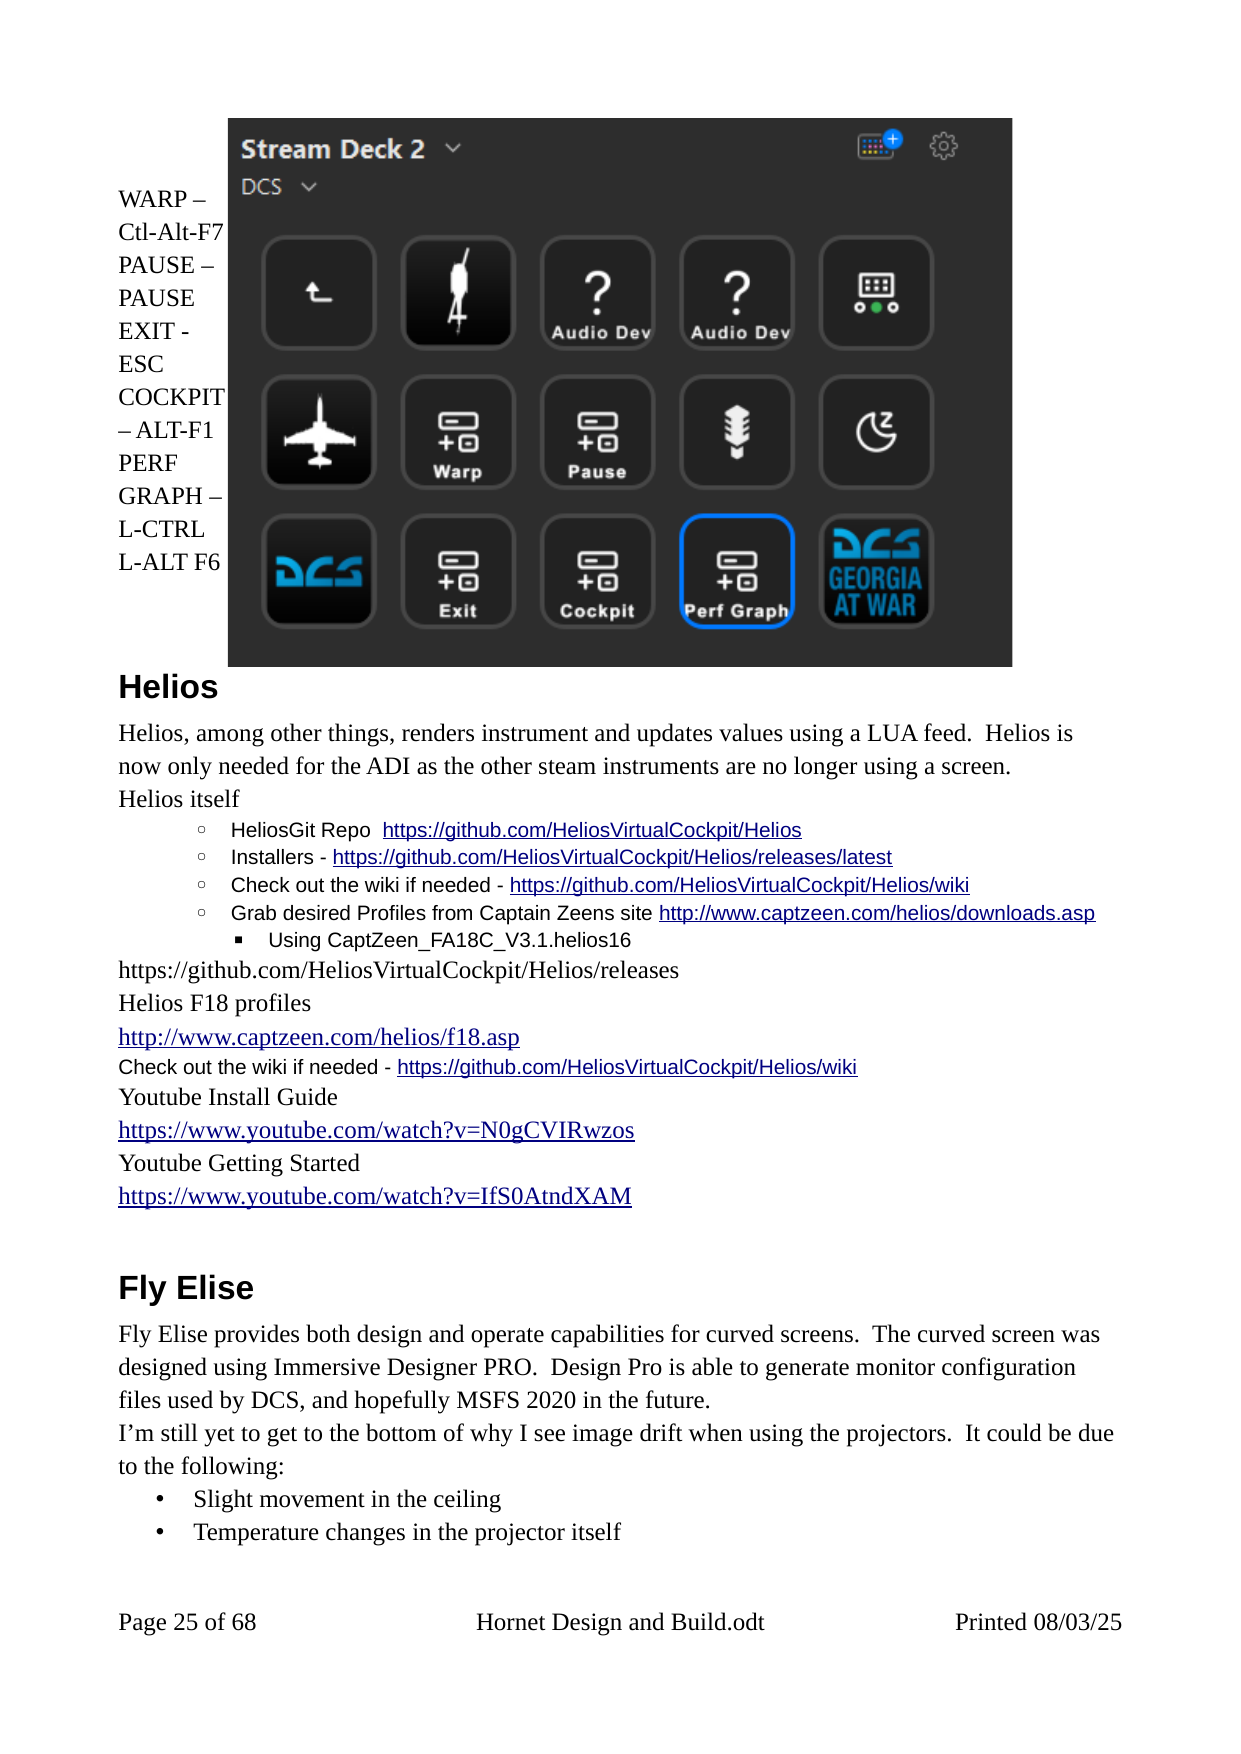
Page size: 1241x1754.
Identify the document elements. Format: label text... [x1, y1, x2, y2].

text EXIT - ESC [118, 316, 227, 378]
text [1013, 316, 1122, 378]
list Installers - https://github.com/HeliosVirtualCockpit/Helios/releases/latest [193, 845, 1122, 869]
text I’m still yet to get to the bottom of why I see image drift when using the projectors. It could be due to the following: [118, 1418, 1122, 1480]
text https://github.com/HeliosVirtualCockpit/Helios/releases [118, 956, 1122, 984]
list Grab desired Profiles from Captain Zeens site http://www.captzeen.com/helios/downloads.asp [193, 900, 1122, 924]
list HeliosGit Repo https://github.com/HeliosVirtualCockpit/Helios [193, 817, 1122, 842]
text http://www.captzeen.com/helios/f18.asp [118, 1022, 1122, 1050]
text Helios, among other things, renders instrument and updates values using a LUA feed. Helios is now only needed for the ADI as the other steam instruments are no longer using a screen. [118, 718, 1122, 780]
text Helios itself [118, 784, 1122, 813]
list Using CaptZeen_FA18C_V3.1.helios16 [231, 928, 1122, 952]
text Youtube Getting Started [118, 1148, 1122, 1177]
text Helios F18 profiles [118, 988, 1122, 1017]
subtitle Helios [118, 667, 1122, 706]
text [1013, 382, 1122, 444]
picture [227, 118, 1013, 667]
list Check out the wiki if needed - https://github.com/HeliosVirtualCockpit/Helios/wiki [193, 873, 1122, 897]
text PERF GRAPH – L-CTRL L-ALT F6 [118, 448, 227, 576]
text COCKPIT – ALT-F1 [118, 382, 227, 444]
text https://www.youtube.com/watch?v=N0gCVIRwzos [118, 1115, 1122, 1144]
text Youtube Install Guide [118, 1082, 1122, 1111]
list Slight movement in the ceiling [156, 1484, 1122, 1513]
text [1013, 448, 1122, 576]
text PAUSE – PAUSE [118, 250, 227, 312]
text [1013, 250, 1122, 312]
text https://www.youtube.com/watch?v=IfS0AtndXAM [118, 1181, 1122, 1210]
list Temperature changes in the projector itself [156, 1517, 1122, 1546]
text Fly Elise provides both design and operate capabilities for curved screens. The curved screen was designed using Immersive Designer PRO. Design Pro is able to generate monitor configuration files used by DCS, and hopefully MSFS 2020 in the future. [118, 1319, 1122, 1414]
text WARP – Ctl-Alt-F7 [118, 184, 227, 246]
text [1013, 184, 1122, 246]
text Check out the wiki if needed - https://github.com/HeliosVirtualCockpit/Helios/wiki [118, 1054, 1122, 1078]
subtitle Fly Elise [118, 1268, 1122, 1307]
